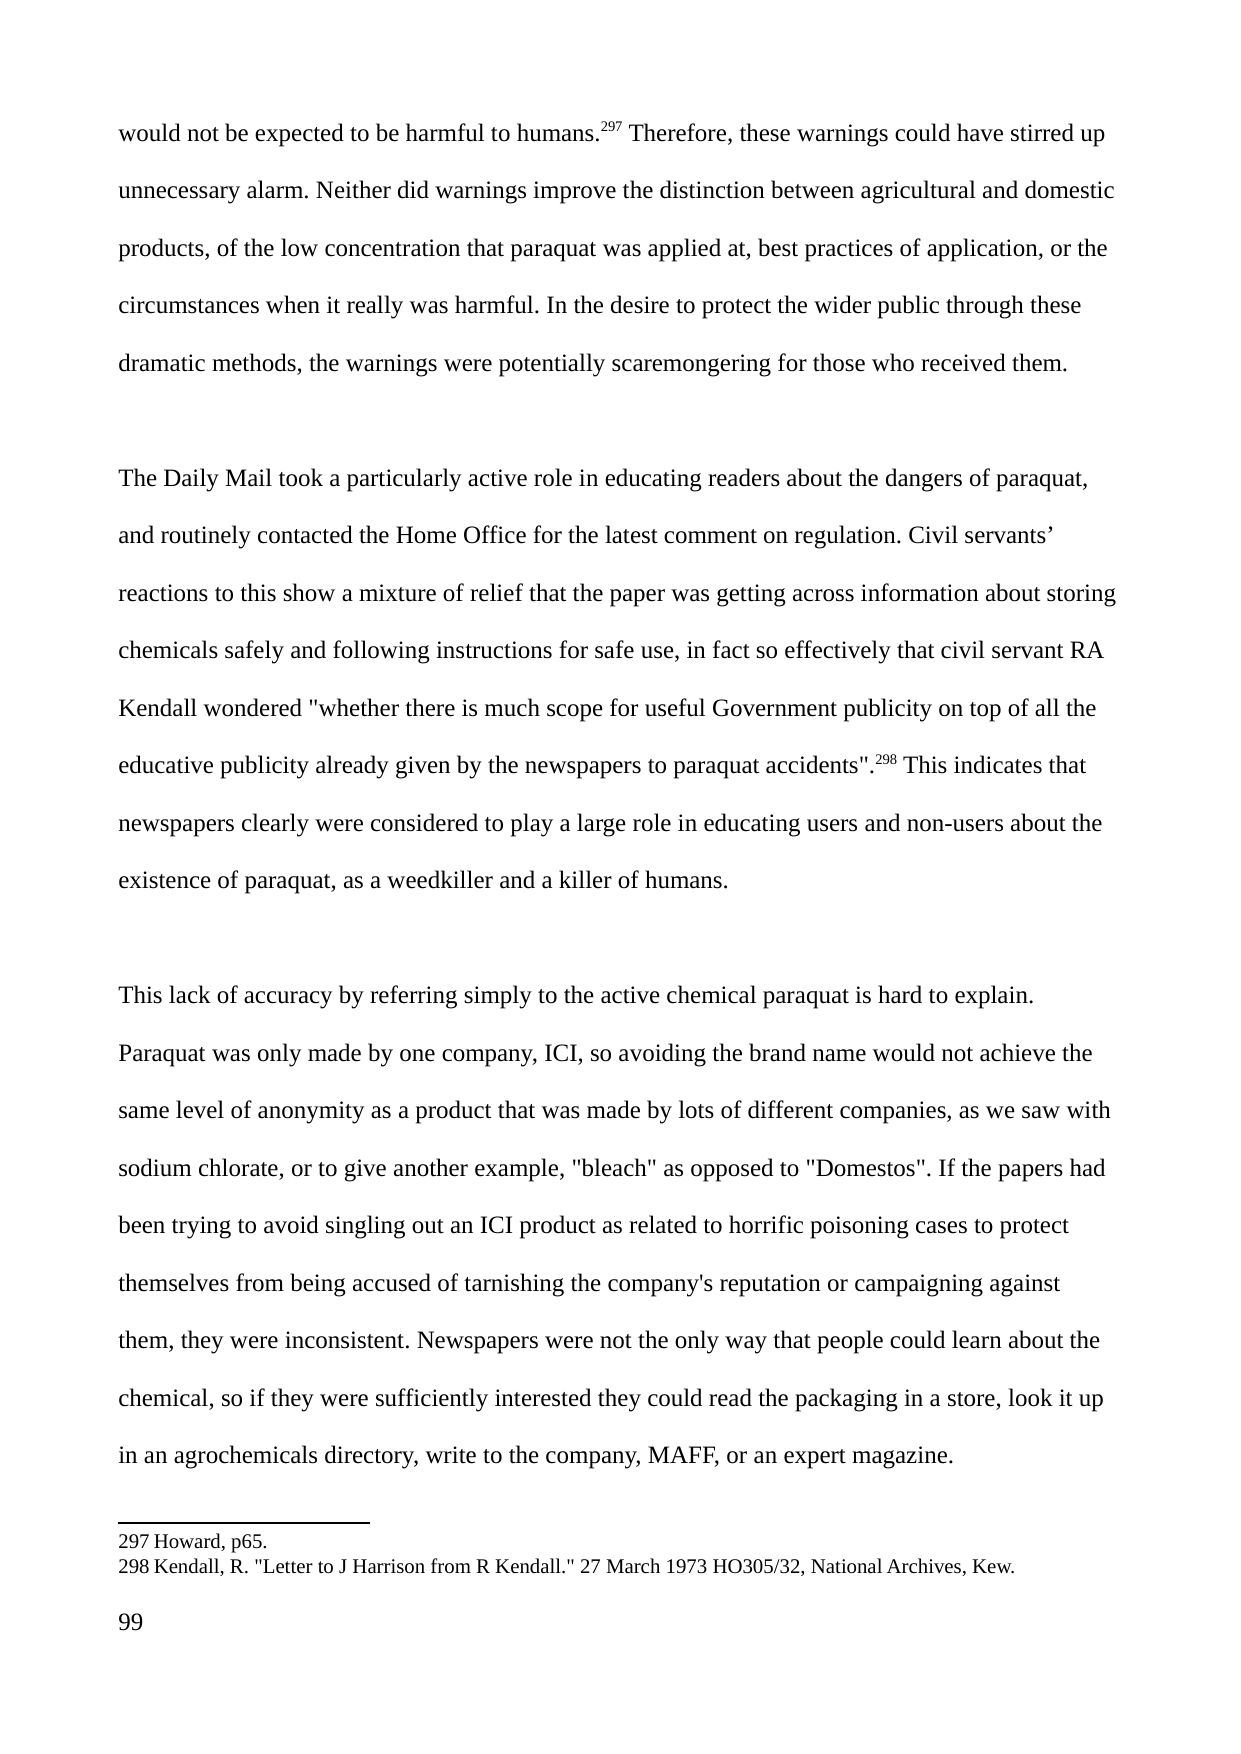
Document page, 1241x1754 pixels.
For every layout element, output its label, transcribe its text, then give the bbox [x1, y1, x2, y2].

text This lack of accuracy by referring simply to the active chemical paraquat is hard to explain. Paraquat was only made by one company, ICI, so avoiding the brand name would not achieve the same level of anonymity as a product that was made by lots of different companies, as we saw with sodium chlorate, or to give another example, "bleach" as opposed to "Domestos". If the papers had been trying to avoid singling out an ICI product as related to horrific poisoning cases to protect themselves from being accused of tarnishing the company's reputation or campaigning against them, they were inconsistent. Newspapers were not the only way that people could learn about the chemical, so if they were sufficiently interested they could read the packaging in a store, look it up in an agrochemicals directory, write to the company, MAFF, or an expert magazine. [118, 981, 1122, 1469]
text The Daily Mail took a particularly active role in educating readers about the dangers of paraquat, and routinely contacted the Home Office for the latest comment on regulation. Civil servants’ reactions to this show a mixture of relief that the paper was getting across information about storing chemicals safely and following instructions for safe use, in fact so effectively that civil servant RA Kendall wondered "whether there is much scope for useful Government publicity on top of all the educative publicity already given by the newspapers to paraquat accidents". This indicates that newspapers clearly were considered to play a large role in educating users and non-users about the existence of paraquat, as a weedkiller and a killer of humans. [118, 463, 1122, 894]
text Howard, p65. [118, 1529, 1122, 1553]
text would not be expected to be harmful to humans. Therefore, these warnings could have stirred up unnecessary alarm. Neither did warnings improve the distinction between agricultural and domestic products, of the low concentration that paraquat was applied at, best practices of application, or the circumstances when it really was harmful. In the desire to protect the wider public through these dramatic methods, the warnings were potentially scaremongering for those who received them. [118, 118, 1122, 377]
text Kendall, R. "Letter to J Harrison from R Kendall." 27 March 1973 HO305/32, National Archives, Kew. [118, 1553, 1122, 1578]
